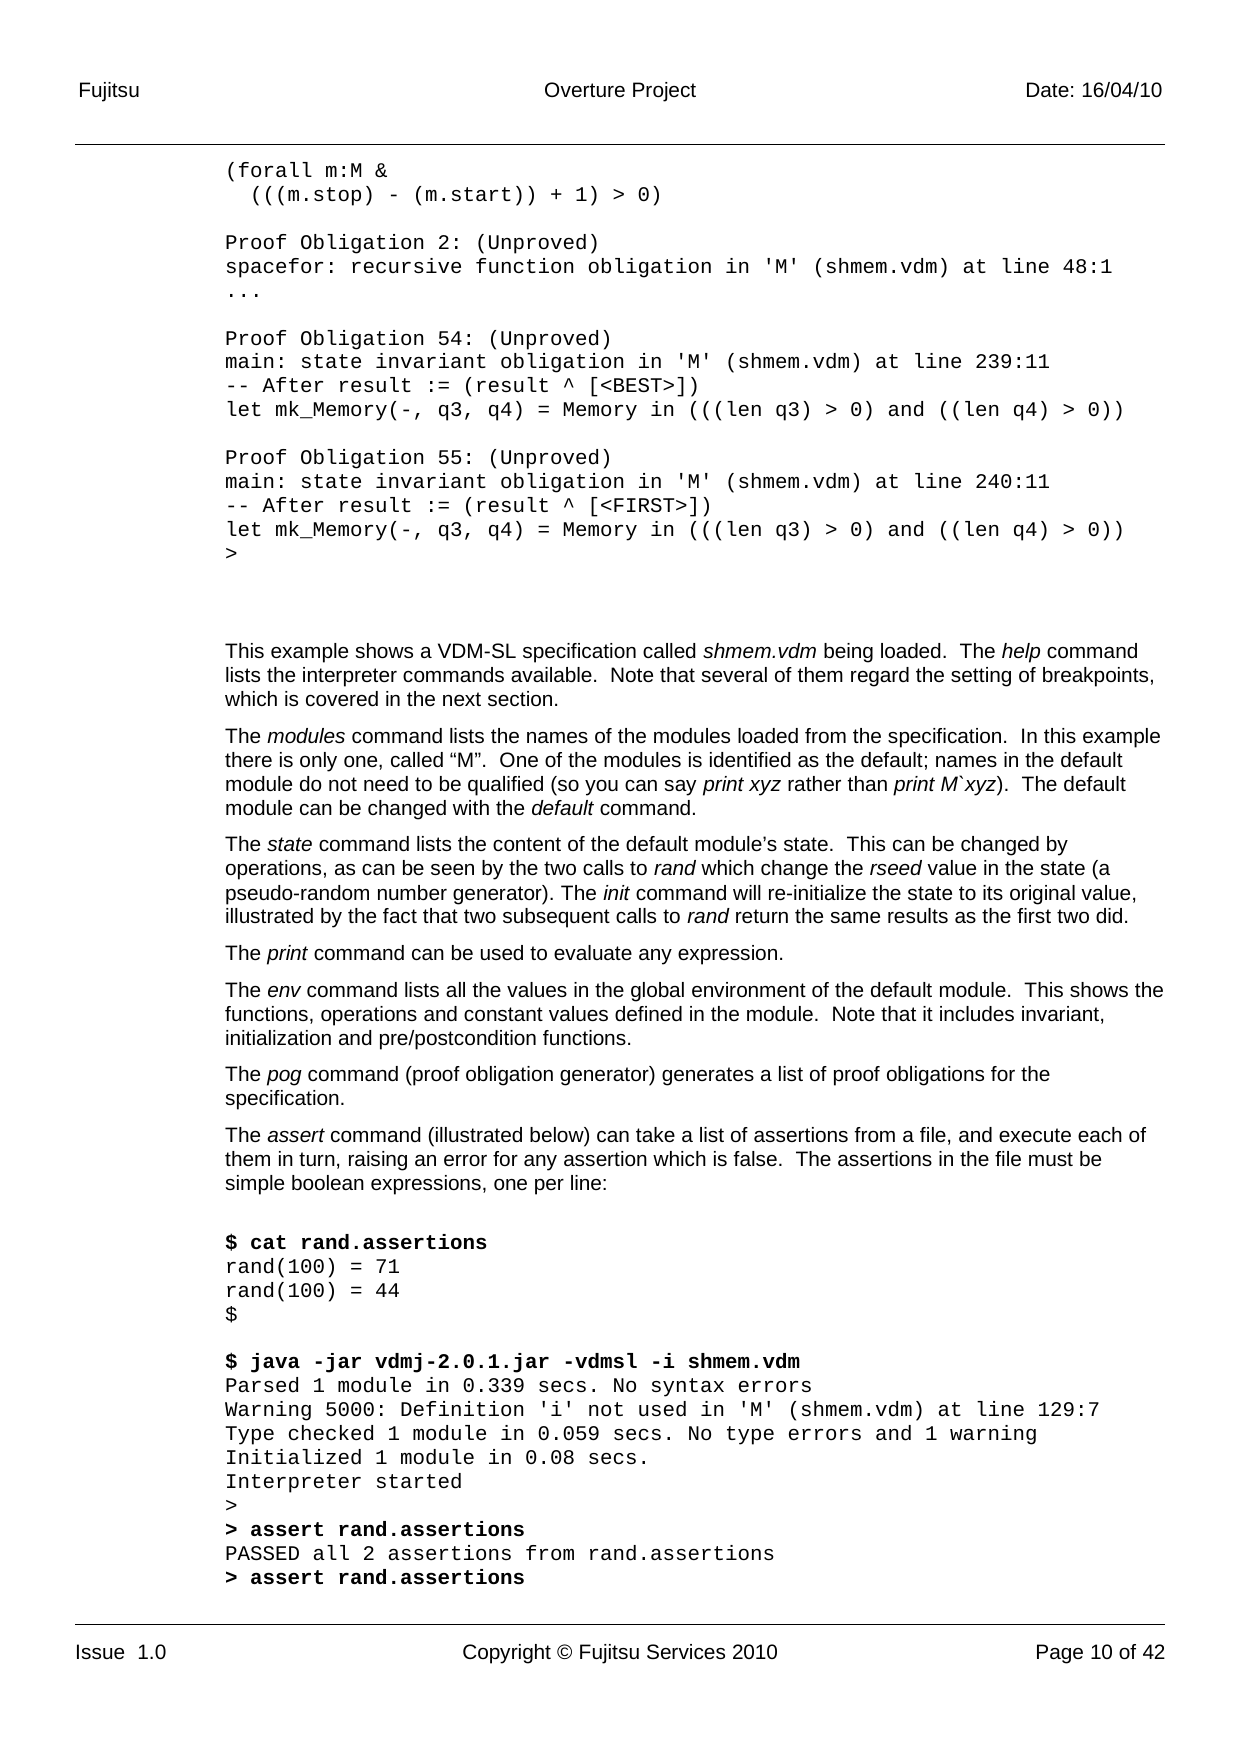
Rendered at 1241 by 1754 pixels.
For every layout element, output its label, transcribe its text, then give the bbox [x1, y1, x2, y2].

text The state command lists the content of the default module’s state. This can be changed by operations, as can be seen by the two calls to rand which change the rseed value in the state (a pseudo-random number generator). The init command will re-initialize the state to its original value, illustrated by the fact that two subsequent calls to rand return the same results as the first two did. [225, 832, 1165, 928]
text > [225, 543, 1165, 567]
text The assert command (illustrated below) can take a list of assertions from a file, and execute each of them in turn, raising an error for any assertion which is false. The assertions in the file must be simple boolean expressions, one per line: [225, 1123, 1165, 1195]
text This example shows a VDM-SL specification called shmem.vdm being loaded. The help command lists the interpreter commands available. Note that several of them regard the setting of breakpoints, which is covered in the next section. [225, 639, 1165, 711]
text Proof Obligation 55: (Unproved) [225, 447, 1165, 471]
text (forall m:M & [225, 160, 1165, 184]
text rand(100) = 71 [225, 1256, 1165, 1279]
text Interpreter started [225, 1471, 1165, 1495]
text Parsed 1 module in 0.339 secs. No syntax errors [225, 1375, 1165, 1399]
text Warning 5000: Definition 'i' not used in 'M' (shmem.vdm) at line 129:7 [225, 1399, 1165, 1423]
text PASSED all 2 assertions from rand.assertions [225, 1543, 1165, 1567]
text (((m.stop) - (m.start)) + 1) > 0) [225, 184, 1165, 208]
text main: state invariant obligation in 'M' (shmem.vdm) at line 240:11 [225, 471, 1165, 495]
text -- After result := (result ^ [<BEST>]) [225, 375, 1165, 399]
text $ java -jar vdmj-2.0.1.jar -vdmsl -i shmem.vdm [225, 1351, 1165, 1375]
text The env command lists all the values in the global environment of the default module. This shows the functions, operations and constant values defined in the module. Note that it includes invariant, initialization and pre/postcondition functions. [225, 978, 1165, 1050]
text > [225, 1495, 1165, 1519]
text main: state invariant obligation in 'M' (shmem.vdm) at line 239:11 [225, 351, 1165, 375]
text The pog command (proof obligation generator) generates a list of proof obligations for the specification. [225, 1062, 1165, 1110]
text > assert rand.assertions [225, 1567, 1165, 1591]
text Proof Obligation 2: (Unproved) [225, 232, 1165, 256]
text $ [225, 1303, 1165, 1327]
text The print command can be used to evaluate any expression. [225, 941, 1165, 965]
text -- After result := (result ^ [<FIRST>]) [225, 495, 1165, 519]
text let mk_Memory(-, q3, q4) = Memory in (((len q3) > 0) and ((len q4) > 0)) [225, 519, 1165, 543]
text Proof Obligation 54: (Unproved) [225, 327, 1165, 351]
text $ cat rand.assertions [225, 1232, 1165, 1256]
text rand(100) = 44 [225, 1279, 1165, 1303]
text Initialized 1 module in 0.08 secs. [225, 1447, 1165, 1471]
text spacefor: recursive function obligation in 'M' (shmem.vdm) at line 48:1 [225, 256, 1165, 279]
text The modules command lists the names of the modules loaded from the specification. In this example there is only one, called “M”. One of the modules is identified as the default; names in the default module do not need to be qualified (so you can say print xyz rather than print M`xyz). The default module can be changed with the default command. [225, 723, 1165, 820]
text Type checked 1 module in 0.059 secs. No type errors and 1 warning [225, 1423, 1165, 1447]
text let mk_Memory(-, q3, q4) = Memory in (((len q3) > 0) and ((len q4) > 0)) [225, 399, 1165, 423]
text ... [225, 279, 1165, 303]
text > assert rand.assertions [225, 1519, 1165, 1543]
